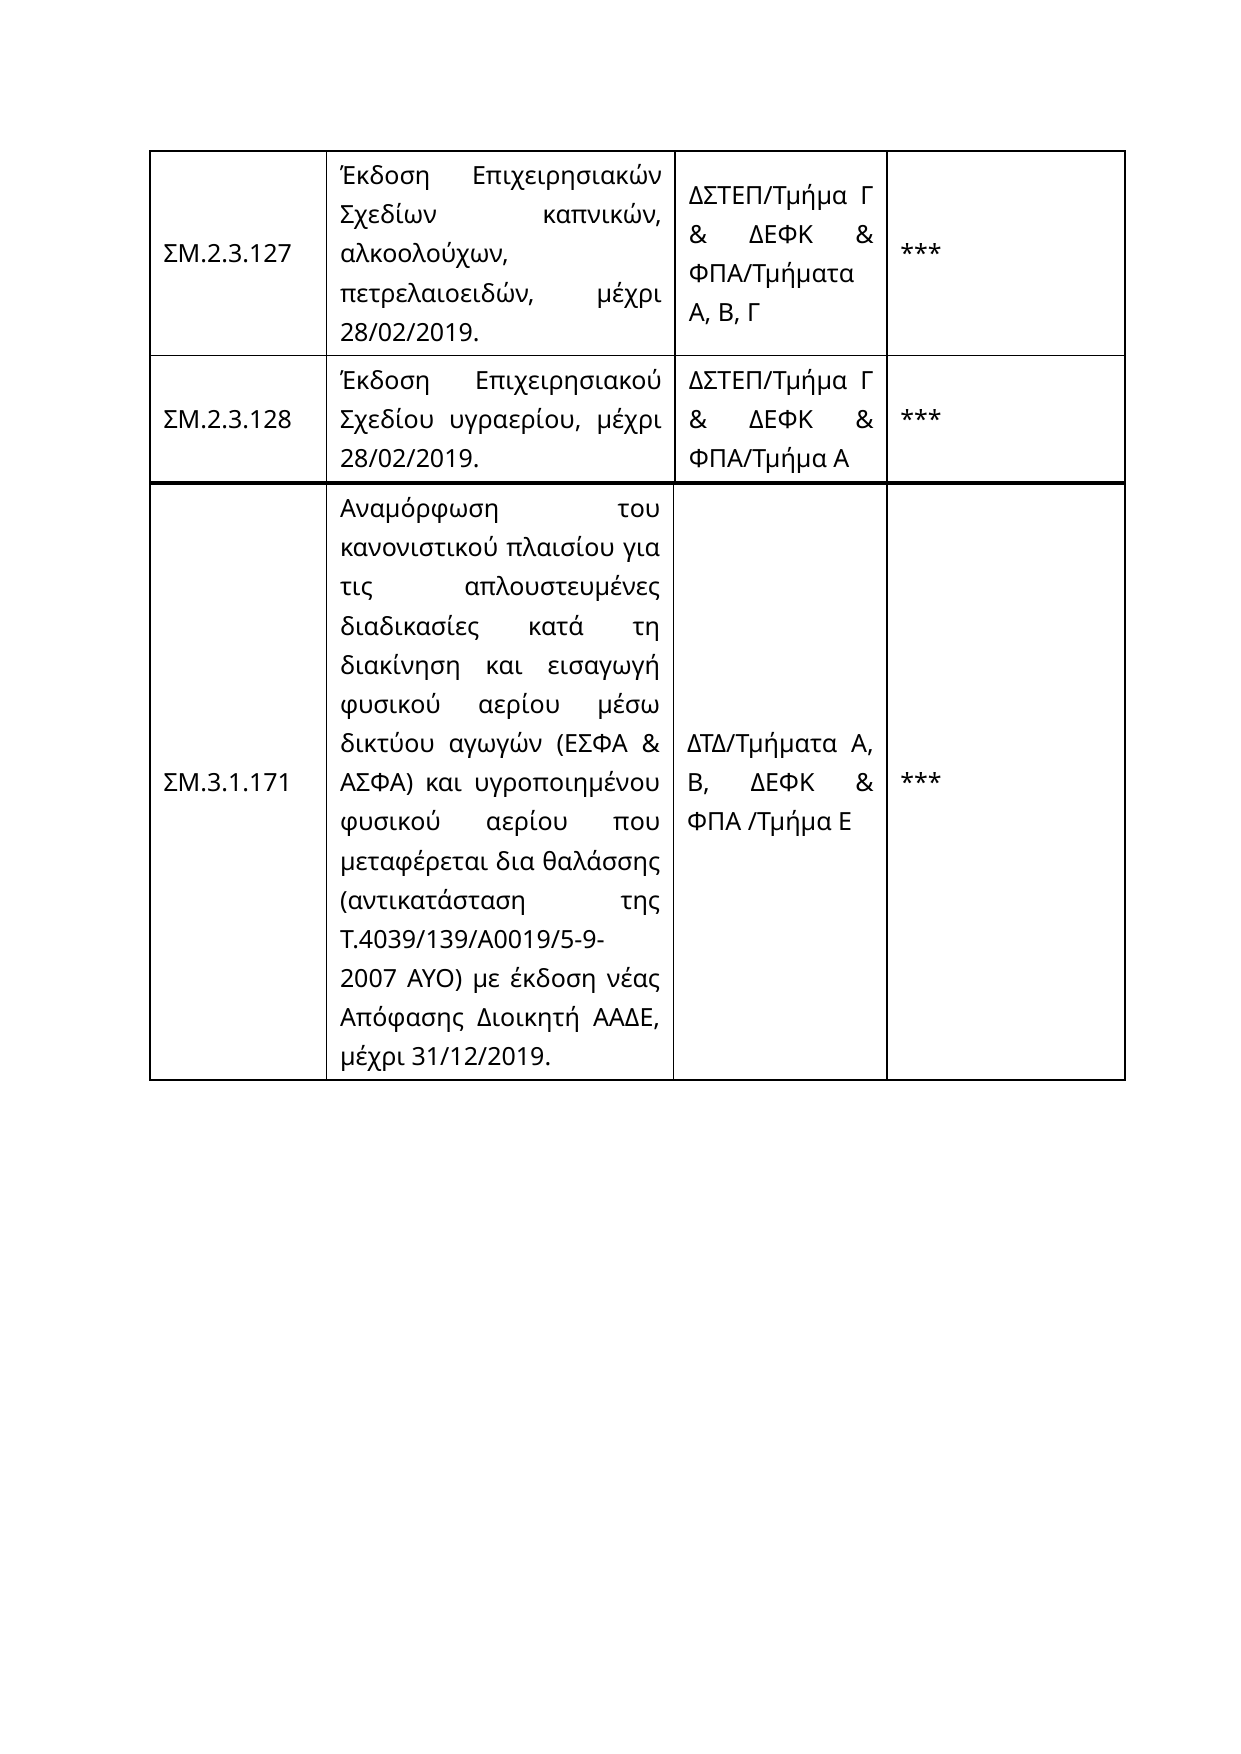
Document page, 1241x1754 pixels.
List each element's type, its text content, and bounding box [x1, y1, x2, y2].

table_cell *** [888, 152, 1124, 355]
table_cell *** [888, 356, 1124, 481]
table_cell Έκδοση Επιχειρησιακού Σχεδίου υγραερίου, μέχρι 28/02/2019. [327, 356, 674, 481]
table_cell ΣΜ.2.3.127 [151, 152, 326, 355]
table_cell ΣΜ.2.3.128 [151, 356, 326, 481]
table_header Αναμόρφωση του κανονιστικού πλαισίου για τις απλουστευμένες διαδικασίες κατά τη διακίνηση και εισαγωγή φυσικού αερίου μέσω δικτύου αγωγών (ΕΣΦΑ & ΑΣΦΑ) και υγροποιημένου φυσικού αερίου που μεταφέρεται δια θαλάσσης (αντικατάσταση της T.4039/139/A0019/5-9-2007 ΑΥΟ) με έκδοση νέας Απόφασης Διοικητή ΑΑΔΕ, μέχρι 31/12/2019. [327, 485, 673, 1079]
table_cell ΔΣΤΕΠ/Τμήμα Γ & ΔΕΦΚ & ΦΠΑ/Τμήμα Α [676, 356, 886, 481]
table_cell Έκδοση Επιχειρησιακών Σχεδίων καπνικών, αλκοολούχων, πετρελαιοειδών, μέχρι 28/02/2019. [327, 152, 674, 355]
table_header ΣΜ.3.1.171 [151, 485, 326, 1079]
table_header *** [888, 485, 1124, 1079]
table_header ΔΤΔ/Τμήματα A, Β, ΔΕΦΚ & ΦΠΑ /Τμήμα Ε [674, 485, 886, 1079]
table_cell ΔΣΤΕΠ/Τμήμα Γ & ΔΕΦΚ & ΦΠΑ/Τμήματα Α, Β, Γ [676, 152, 886, 355]
